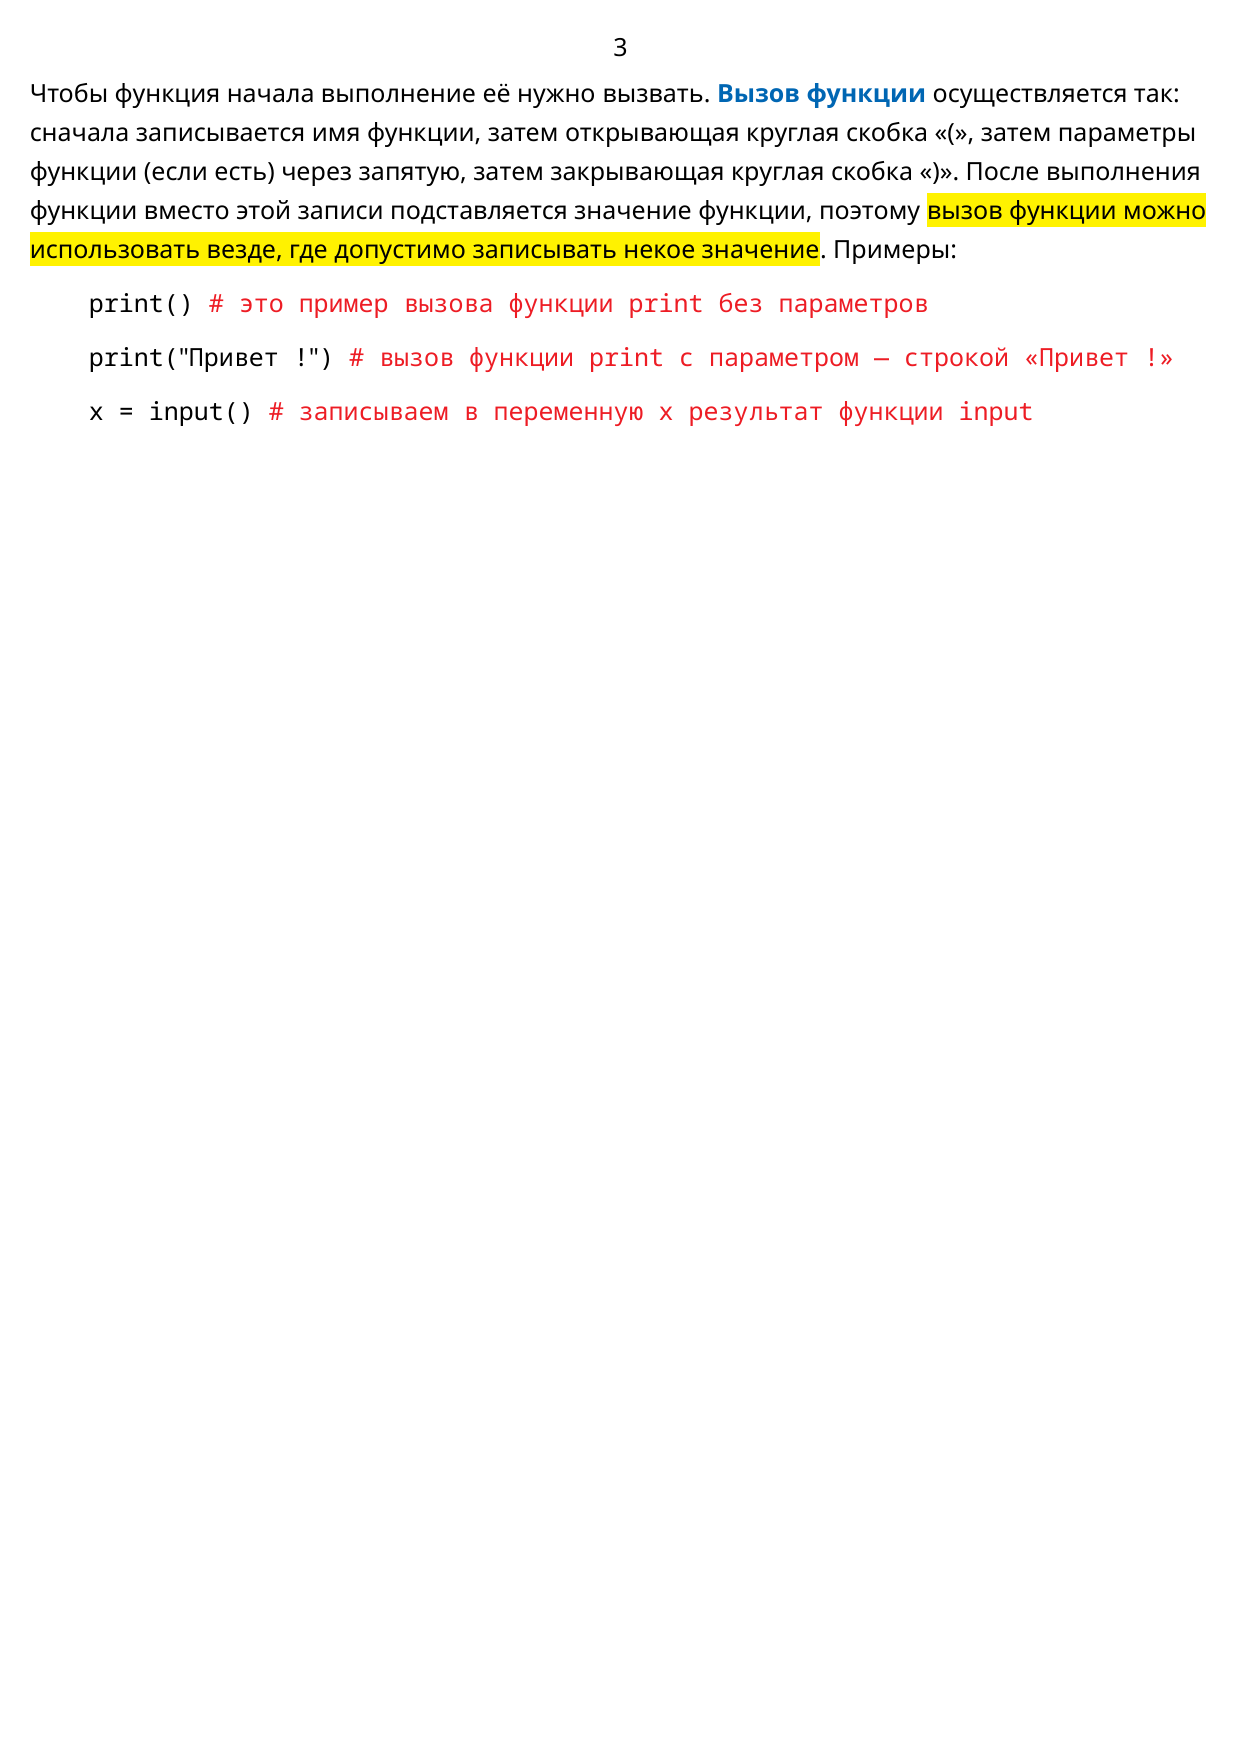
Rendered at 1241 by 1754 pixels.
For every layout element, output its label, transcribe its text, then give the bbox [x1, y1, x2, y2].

text x = input() # записываем в переменную х результат функции input [88, 393, 1211, 427]
text print("Привет !") # вызов функции print с параметром — строкой «Привет !» [88, 339, 1211, 373]
text Чтобы функция начала выполнение её нужно вызвать. Вызов функции осуществляется так: сначала записывается имя функции, затем открывающая круглая скобка «(», затем параметры функции (если есть) через запятую, затем закрывающая круглая скобка «)». После выполнения функции вместо этой записи подставляется значение функции, поэтому вызов функции можно использовать везде, где допустимо записывать некое значение. Примеры: [29, 75, 1211, 266]
text print() # это пример вызова функции print без параметров [88, 286, 1211, 320]
